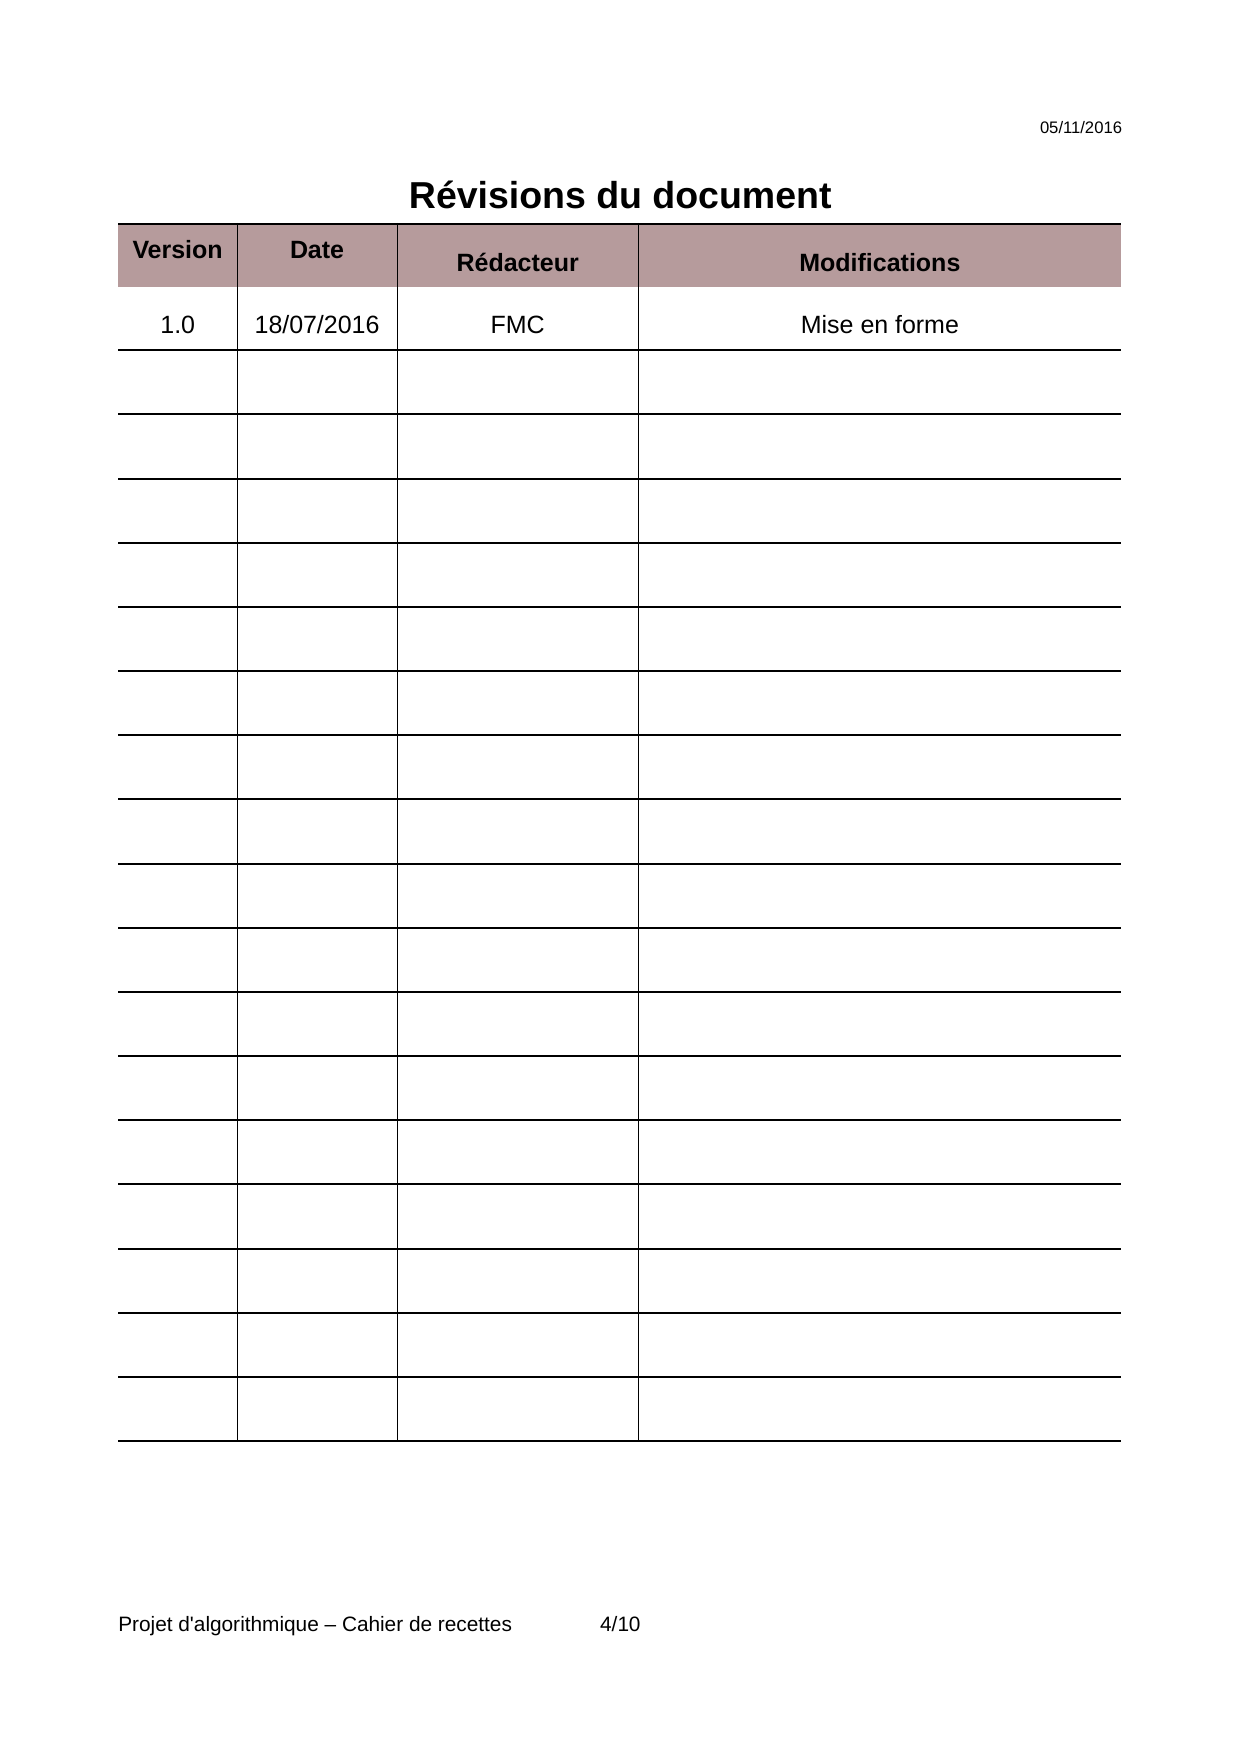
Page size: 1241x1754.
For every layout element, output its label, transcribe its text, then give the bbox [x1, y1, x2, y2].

table_cell [398, 865, 638, 927]
table_cell [639, 608, 1121, 670]
table_cell [639, 1057, 1121, 1119]
table_cell [639, 1185, 1121, 1247]
table_cell [398, 672, 638, 734]
table_cell [238, 993, 397, 1055]
table_cell [118, 608, 237, 670]
table_cell [398, 1121, 638, 1183]
table_cell [398, 993, 638, 1055]
table_cell [238, 929, 397, 991]
table_cell Mise en forme [639, 287, 1121, 349]
table_header Modifications [639, 225, 1121, 287]
table_cell [238, 608, 397, 670]
table_cell [398, 544, 638, 606]
table_cell [238, 480, 397, 542]
table_cell [398, 736, 638, 798]
table_cell [238, 415, 397, 477]
table_cell [398, 929, 638, 991]
table_cell [118, 1314, 237, 1376]
table_cell [118, 929, 237, 991]
text Révisions du document [118, 173, 1122, 216]
table_cell [118, 865, 237, 927]
table_cell [118, 1250, 237, 1312]
table_cell [238, 800, 397, 862]
table_cell [639, 1250, 1121, 1312]
table_cell [118, 351, 237, 413]
table_cell [238, 544, 397, 606]
table_cell 1.0 [118, 287, 237, 349]
table_header Version [118, 225, 237, 287]
table_cell [118, 800, 237, 862]
table_cell [398, 351, 638, 413]
table_cell [118, 1185, 237, 1247]
table_cell [118, 1057, 237, 1119]
table_cell [639, 415, 1121, 477]
table_cell [238, 1378, 397, 1440]
table_header Rédacteur [398, 225, 638, 287]
table_cell [238, 351, 397, 413]
table_cell [639, 1121, 1121, 1183]
table_cell [398, 1250, 638, 1312]
table_cell [118, 672, 237, 734]
table_cell [639, 865, 1121, 927]
table_cell [238, 1250, 397, 1312]
table_cell [118, 1378, 237, 1440]
table_cell [639, 672, 1121, 734]
table_cell [398, 1378, 638, 1440]
table_cell [238, 736, 397, 798]
table_cell [118, 1121, 237, 1183]
table_cell [398, 480, 638, 542]
table_cell [398, 1314, 638, 1376]
table_cell [118, 993, 237, 1055]
table_cell [118, 415, 237, 477]
table_cell [639, 544, 1121, 606]
table_header Date [238, 225, 397, 287]
table_cell [639, 1378, 1121, 1440]
table_cell [238, 672, 397, 734]
table_cell [639, 1314, 1121, 1376]
table_cell [238, 1057, 397, 1119]
table_cell [639, 993, 1121, 1055]
table_cell [118, 736, 237, 798]
table_cell [639, 929, 1121, 991]
table_cell [639, 480, 1121, 542]
table_cell [398, 800, 638, 862]
table_cell [398, 1185, 638, 1247]
table_cell [118, 544, 237, 606]
table_cell [238, 1121, 397, 1183]
table_cell [118, 480, 237, 542]
table_cell FMC [398, 287, 638, 349]
table_cell [398, 415, 638, 477]
table_cell [238, 865, 397, 927]
table_cell [639, 800, 1121, 862]
table_cell [639, 351, 1121, 413]
table_cell 18/07/2016 [238, 287, 397, 349]
table_cell [639, 736, 1121, 798]
table_cell [398, 608, 638, 670]
table_cell [398, 1057, 638, 1119]
table_cell [238, 1185, 397, 1247]
table_cell [238, 1314, 397, 1376]
